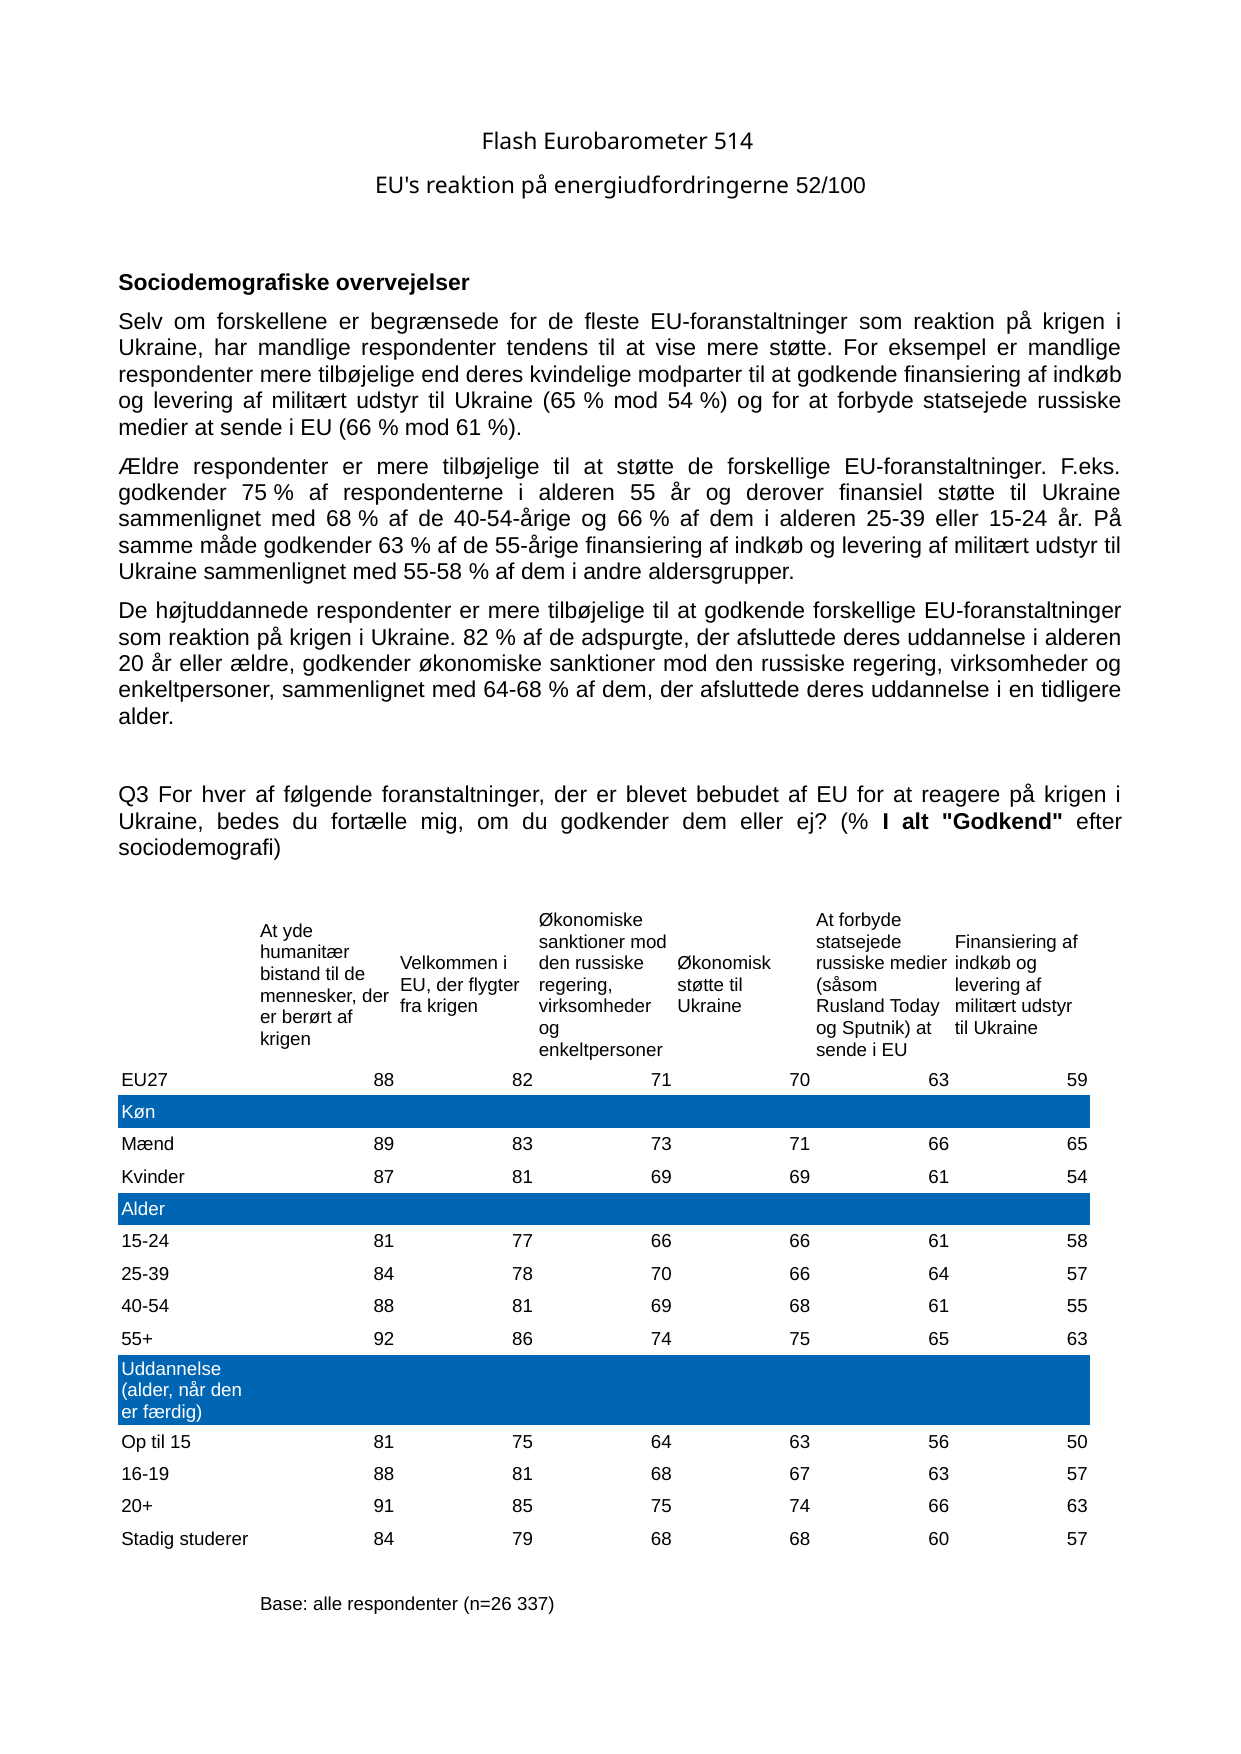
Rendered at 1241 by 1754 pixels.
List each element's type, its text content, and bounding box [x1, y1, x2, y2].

table_cell 68 [536, 1522, 674, 1554]
table_header At forbyde statsejede russiske medier (såsom Rusland Today og Sputnik) at sende i EU [813, 906, 952, 1063]
table_cell [536, 1193, 674, 1225]
table_cell 25-39 [118, 1257, 257, 1290]
table_cell [813, 1355, 952, 1425]
table_cell 78 [397, 1257, 536, 1290]
table_cell [257, 1555, 397, 1587]
table_cell 64 [536, 1425, 674, 1457]
table_cell [674, 1193, 813, 1225]
table_cell 71 [536, 1063, 674, 1095]
table_cell 83 [397, 1128, 536, 1160]
table_cell 92 [257, 1322, 397, 1354]
table_cell 69 [536, 1290, 674, 1322]
table_cell 70 [536, 1257, 674, 1290]
table_cell Uddannelse (alder, når den er færdig) [118, 1355, 257, 1425]
table_cell 66 [536, 1225, 674, 1257]
table_cell 71 [674, 1128, 813, 1160]
table_cell Køn [118, 1095, 257, 1128]
table_cell 61 [813, 1225, 952, 1257]
table_cell [674, 1355, 813, 1425]
table_cell 58 [952, 1225, 1090, 1257]
table_cell 20+ [118, 1490, 257, 1522]
table_cell 65 [952, 1128, 1090, 1160]
table_cell 16-19 [118, 1458, 257, 1490]
table_cell [397, 1193, 536, 1225]
text Sociodemografiske overvejelser [118, 269, 1122, 295]
table_cell 64 [813, 1257, 952, 1290]
table_cell 75 [536, 1490, 674, 1522]
table_cell 73 [536, 1128, 674, 1160]
table_cell 69 [674, 1160, 813, 1192]
table_cell Op til 15 [118, 1425, 257, 1457]
table_cell [536, 1095, 674, 1128]
table_cell Alder [118, 1193, 257, 1225]
table_cell [813, 1555, 952, 1587]
table_cell 60 [813, 1522, 952, 1554]
table_cell 66 [674, 1257, 813, 1290]
table_cell 68 [536, 1458, 674, 1490]
table_cell 91 [257, 1490, 397, 1522]
table_cell [397, 1095, 536, 1128]
table_cell 81 [257, 1225, 397, 1257]
table_cell 88 [257, 1063, 397, 1095]
table_cell 59 [952, 1063, 1090, 1095]
table_cell [952, 1095, 1090, 1128]
table_cell 66 [674, 1225, 813, 1257]
table_cell 81 [397, 1160, 536, 1192]
table_cell 81 [397, 1290, 536, 1322]
table_cell 89 [257, 1128, 397, 1160]
table_cell 63 [813, 1063, 952, 1095]
table_cell [257, 1355, 397, 1425]
table_cell [813, 1587, 952, 1619]
table_cell 88 [257, 1290, 397, 1322]
table_cell 69 [536, 1160, 674, 1192]
table_cell [397, 1555, 536, 1587]
table_cell 57 [952, 1257, 1090, 1290]
table_header [118, 906, 257, 1063]
table_cell 63 [674, 1425, 813, 1457]
table_cell [257, 1095, 397, 1128]
table_cell [257, 1193, 397, 1225]
table_cell 75 [674, 1322, 813, 1354]
table_header At yde humanitær bistand til de mennesker, der er berørt af krigen [257, 906, 397, 1063]
table_header Velkommen i EU, der flygter fra krigen [397, 906, 536, 1063]
table_cell [813, 1095, 952, 1128]
table_cell 63 [952, 1490, 1090, 1522]
table_cell 85 [397, 1490, 536, 1522]
table_cell 75 [397, 1425, 536, 1457]
table_cell 55 [952, 1290, 1090, 1322]
table_cell Mænd [118, 1128, 257, 1160]
table_cell 84 [257, 1257, 397, 1290]
table_cell 81 [397, 1458, 536, 1490]
table_cell [118, 1555, 257, 1587]
table_cell [118, 1587, 257, 1619]
text De højtuddannede respondenter er mere tilbøjelige til at godkende forskellige EU-foranstaltninger som reaktion på krigen i Ukraine. 82 % af de adspurgte, der afsluttede deres uddannelse i alderen 20 år eller ældre, godkender økonomiske sanktioner mod den russiske regering, virksomheder og enkeltpersoner, sammenlignet med 64-68 % af dem, der afsluttede deres uddannelse i en tidligere alder. [118, 597, 1122, 729]
table_cell 40-54 [118, 1290, 257, 1322]
table_header Finansiering af indkøb og levering af militært udstyr til Ukraine [952, 906, 1090, 1063]
table_cell 79 [397, 1522, 536, 1554]
table_cell 61 [813, 1290, 952, 1322]
table_cell 88 [257, 1458, 397, 1490]
table_cell 63 [952, 1322, 1090, 1354]
table_cell 74 [536, 1322, 674, 1354]
table_cell 81 [257, 1425, 397, 1457]
table_cell 66 [813, 1128, 952, 1160]
table_cell 87 [257, 1160, 397, 1192]
table_cell 15-24 [118, 1225, 257, 1257]
text Q3 For hver af følgende foranstaltninger, der er blevet bebudet af EU for at reagere på krigen i Ukraine, bedes du fortælle mig, om du godkender dem eller ej? (% I alt "Godkend" efter sociodemografi) [118, 781, 1122, 860]
table_cell Stadig studerer [118, 1522, 257, 1554]
table_cell 56 [813, 1425, 952, 1457]
table_cell [813, 1193, 952, 1225]
table_cell 63 [813, 1458, 952, 1490]
table_cell [674, 1095, 813, 1128]
table_cell 66 [813, 1490, 952, 1522]
table_cell 86 [397, 1322, 536, 1354]
table_cell 77 [397, 1225, 536, 1257]
table_header Økonomiske sanktioner mod den russiske regering, virksomheder og enkeltpersoner [536, 906, 674, 1063]
table_cell 54 [952, 1160, 1090, 1192]
table_cell [674, 1555, 813, 1587]
table_cell Kvinder [118, 1160, 257, 1192]
table_cell [952, 1355, 1090, 1425]
table_cell 68 [674, 1522, 813, 1554]
table_cell 67 [674, 1458, 813, 1490]
table_cell [536, 1355, 674, 1425]
table_cell 68 [674, 1290, 813, 1322]
table_cell [952, 1555, 1090, 1587]
table_cell 70 [674, 1063, 813, 1095]
table_cell [952, 1587, 1090, 1619]
table_cell 50 [952, 1425, 1090, 1457]
text Ældre respondenter er mere tilbøjelige til at støtte de forskellige EU-foranstaltninger. F.eks. godkender 75 % af respondenterne i alderen 55 år og derover finansiel støtte til Ukraine sammenlignet med 68 % af de 40-54-årige og 66 % af dem i alderen 25-39 eller 15-24 år. På samme måde godkender 63 % af de 55-årige finansiering af indkøb og levering af militært udstyr til Ukraine sammenlignet med 55-58 % af dem i andre aldersgrupper. [118, 453, 1122, 584]
table_cell 65 [813, 1322, 952, 1354]
table_cell 82 [397, 1063, 536, 1095]
table_cell EU27 [118, 1063, 257, 1095]
table_cell [536, 1555, 674, 1587]
table_cell 74 [674, 1490, 813, 1522]
table_cell [397, 1355, 536, 1425]
table_cell [952, 1193, 1090, 1225]
text Selv om forskellene er begrænsede for de fleste EU-foranstaltninger som reaktion på krigen i Ukraine, har mandlige respondenter tendens til at vise mere støtte. For eksempel er mandlige respondenter mere tilbøjelige end deres kvindelige modparter til at godkende finansiering af indkøb og levering af militært udstyr til Ukraine (65 % mod 54 %) og for at forbyde statsejede russiske medier at sende i EU (66 % mod 61 %). [118, 308, 1122, 440]
table_cell Base: alle respondenter (n=26 337) [257, 1587, 813, 1619]
table_cell 61 [813, 1160, 952, 1192]
table_cell 57 [952, 1458, 1090, 1490]
table_cell 55+ [118, 1322, 257, 1354]
table_header Økonomisk støtte til Ukraine [674, 906, 813, 1063]
table_cell 84 [257, 1522, 397, 1554]
table_cell 57 [952, 1522, 1090, 1554]
